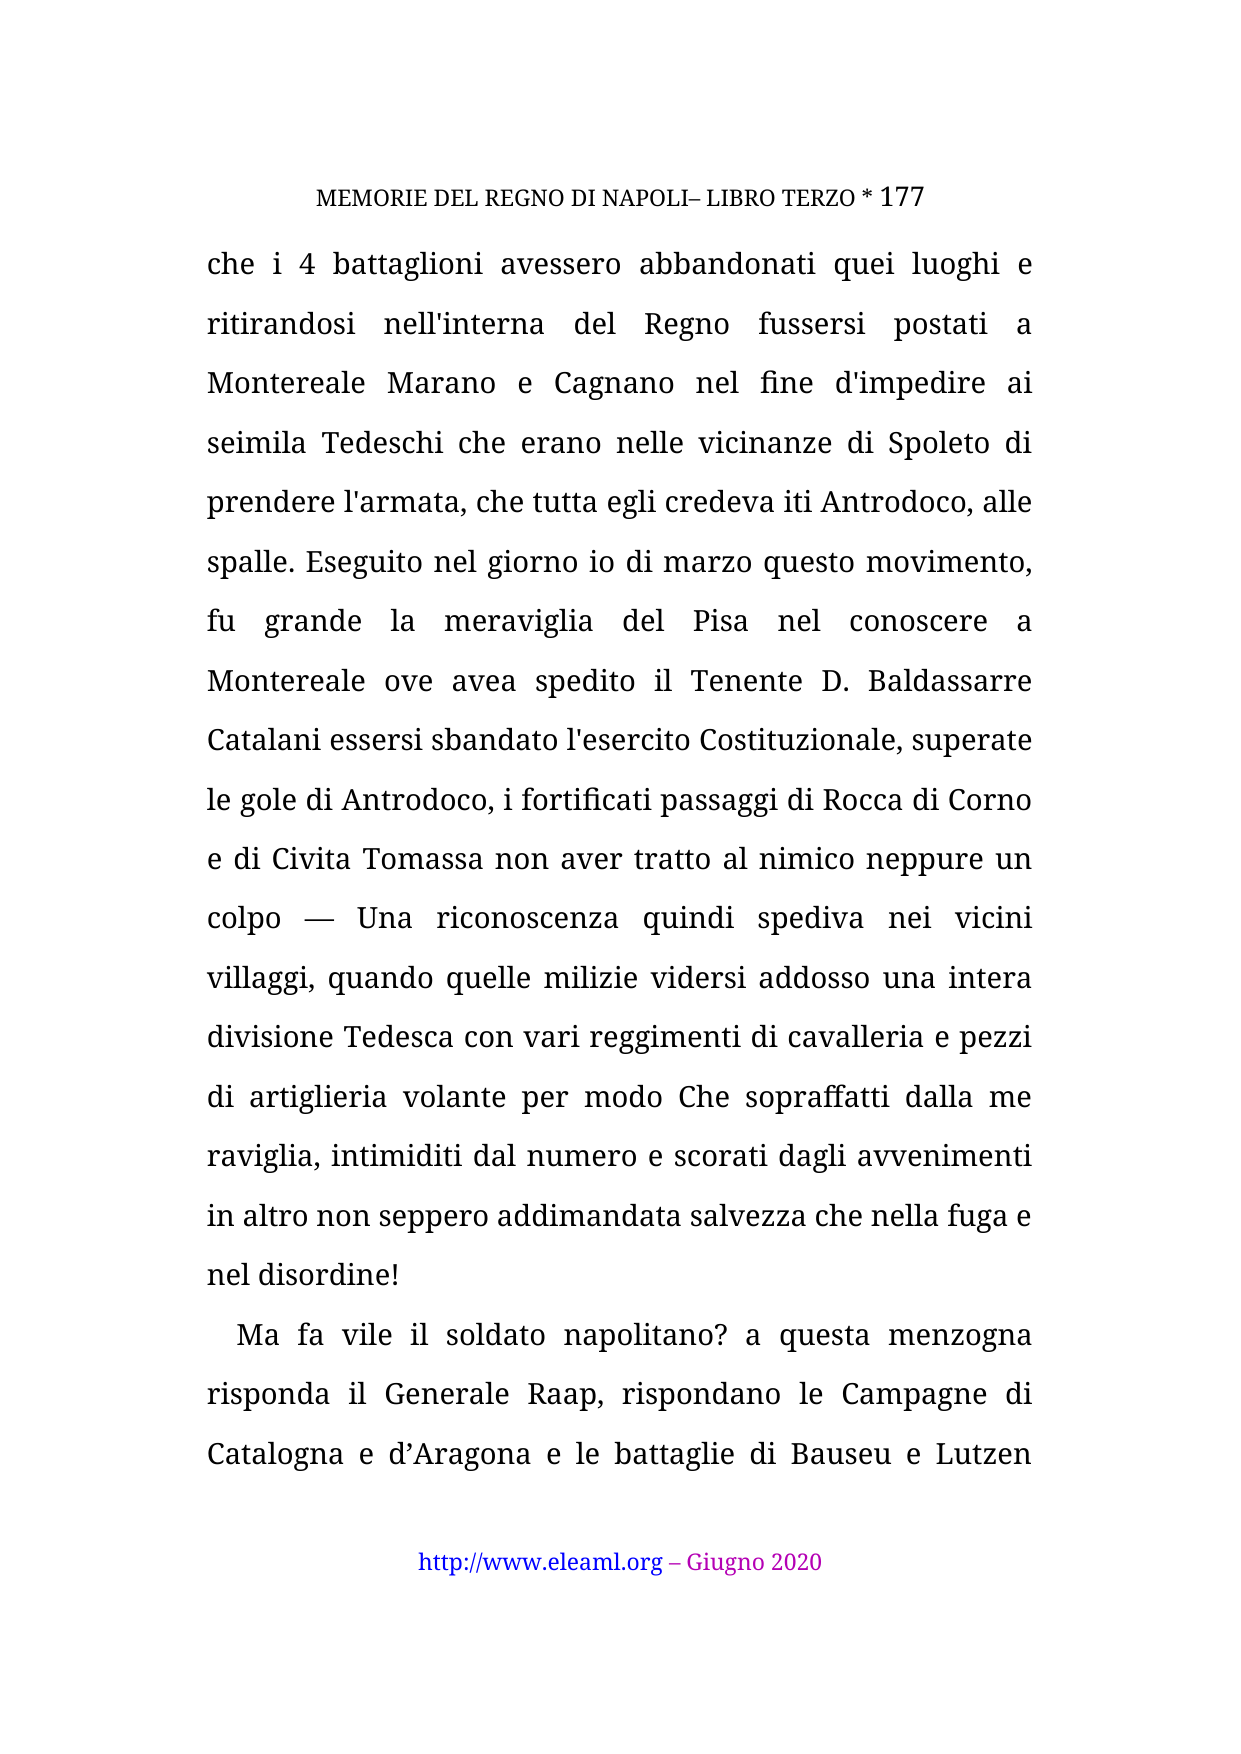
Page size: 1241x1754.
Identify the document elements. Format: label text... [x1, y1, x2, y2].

text che i 4 battaglioni avessero abbandonati quei luoghi e ritirandosi nell'interna del Regno fussersi postati a Montereale Marano e Cagnano nel fine d'impedire ai seimila Tedeschi che erano nelle vicinanze di Spoleto di prendere l'armata, che tutta egli credeva iti Antrodoco, alle spalle. Eseguito nel giorno io di marzo questo movimento, fu grande la meraviglia del Pisa nel conoscere a Montereale ove avea spedito il Tenente D. Baldassarre Catalani essersi sbandato l'esercito Costituzionale, superate le gole di Antrodoco, i fortificati passaggi di Rocca di Corno e di Civita Tomassa non aver tratto al nimico neppure un colpo — Una riconoscenza quindi spediva nei vicini villaggi, quando quelle milizie vidersi addosso una intera divisione Tedesca con vari reggimenti di cavalleria e pezzi di artiglieria volante per modo Che sopraffatti dalla me raviglia, intimiditi dal numero e scorati dagli avvenimenti in altro non seppero addimandata salvezza che nella fuga e nel disordine! [207, 243, 1033, 1294]
text Ma fa vile il soldato napolitano? a questa menzogna risponda il Generale Raap, rispondano le Campagne di Catalogna e d’Aragona e le battaglie di Bauseu e Lutzen [207, 1314, 1033, 1473]
